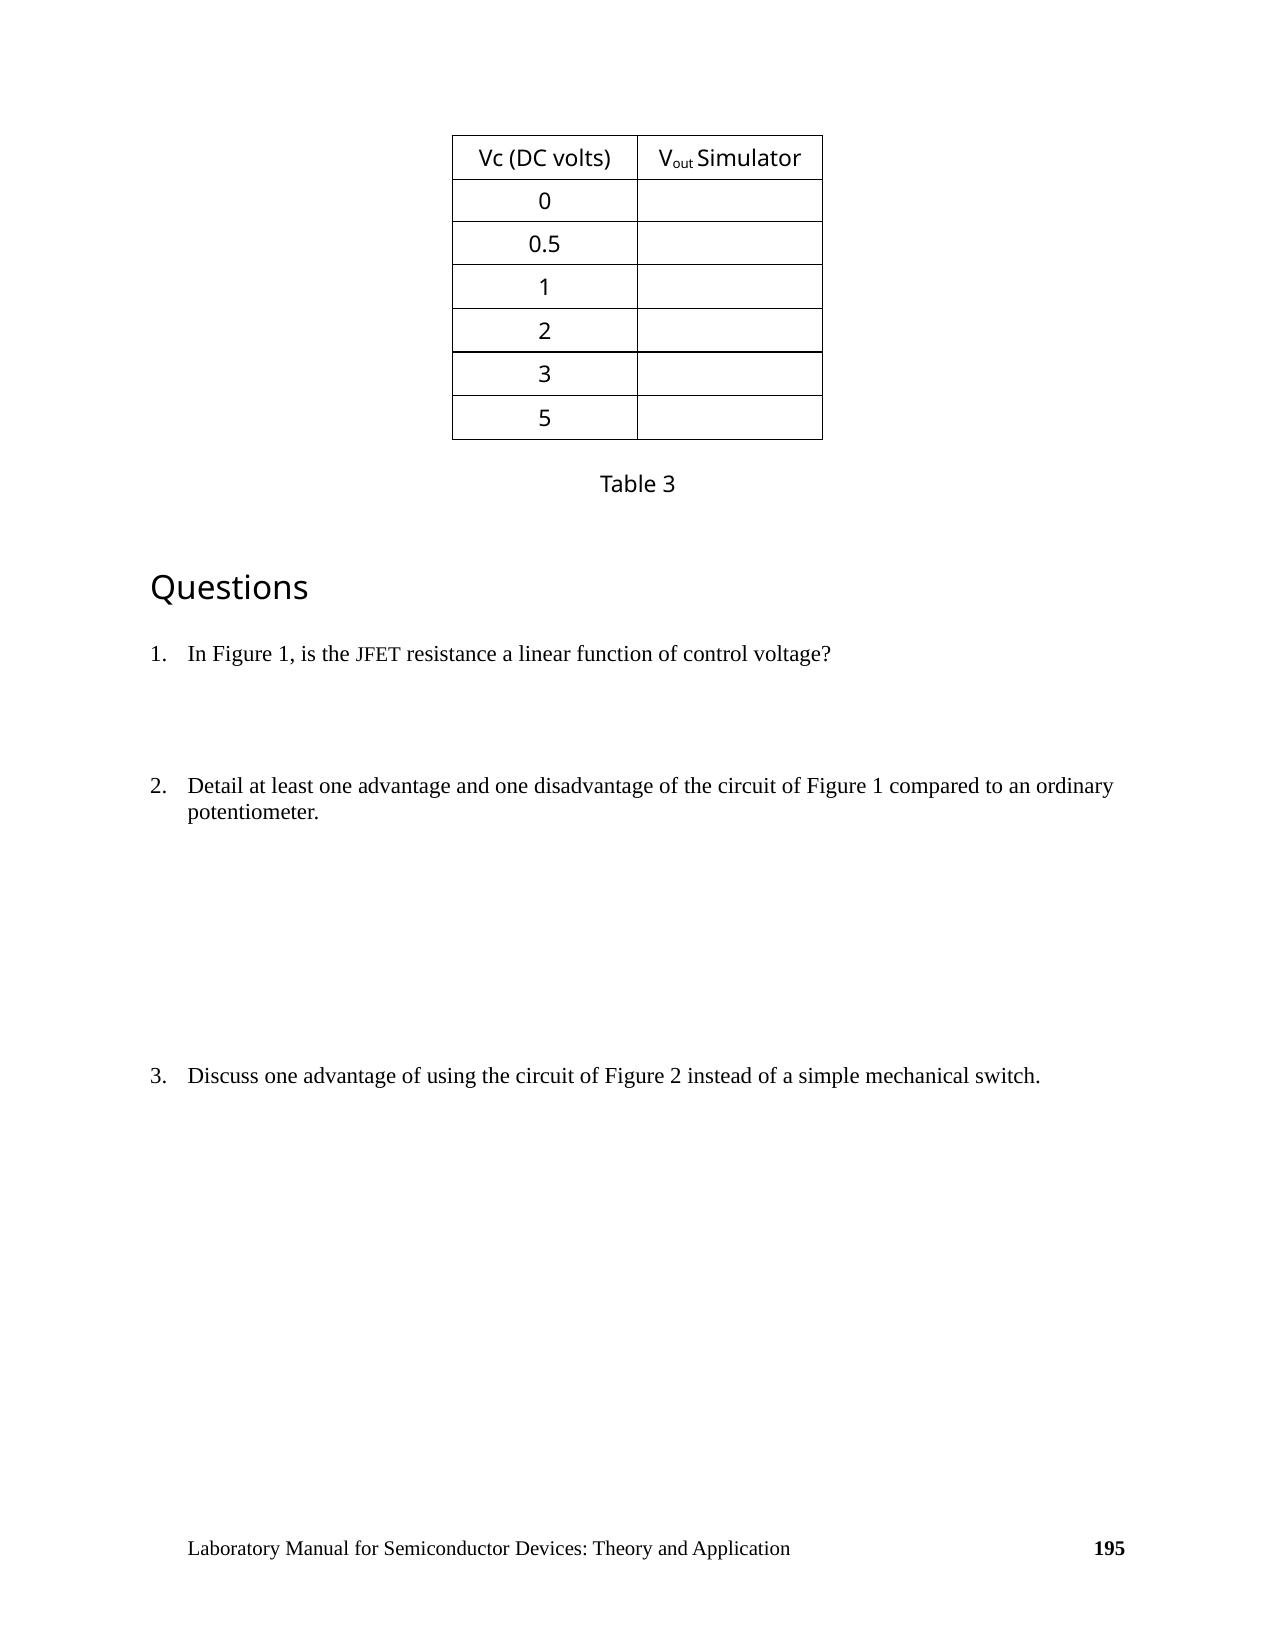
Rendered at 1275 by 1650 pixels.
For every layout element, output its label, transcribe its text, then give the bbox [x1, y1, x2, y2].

list Detail at least one advantage and one disadvantage of the circuit of Figure 1 compared to an ordinary potentiometer. [150, 772, 1125, 824]
table_cell 1 [453, 265, 637, 308]
subtitle Questions [150, 564, 1125, 609]
table_header Vout Simulator [638, 136, 822, 178]
table_cell [638, 265, 822, 308]
table_cell [638, 180, 822, 221]
table_cell [638, 353, 822, 395]
table_cell [638, 309, 822, 351]
table_cell 0.5 [453, 222, 637, 264]
table_cell 0 [453, 180, 637, 221]
table_cell [638, 222, 822, 264]
list Discuss one advantage of using the circuit of Figure 2 instead of a simple mechanical switch. [150, 1062, 1125, 1088]
table_header Vc (DC volts) [453, 136, 637, 178]
table_cell 2 [453, 309, 637, 351]
table_cell 5 [453, 396, 637, 438]
text Table 3 [150, 468, 1125, 499]
list In Figure 1, is the JFET resistance a linear function of control voltage? [150, 640, 1125, 666]
table_cell 3 [453, 353, 637, 395]
table_cell [638, 396, 822, 438]
